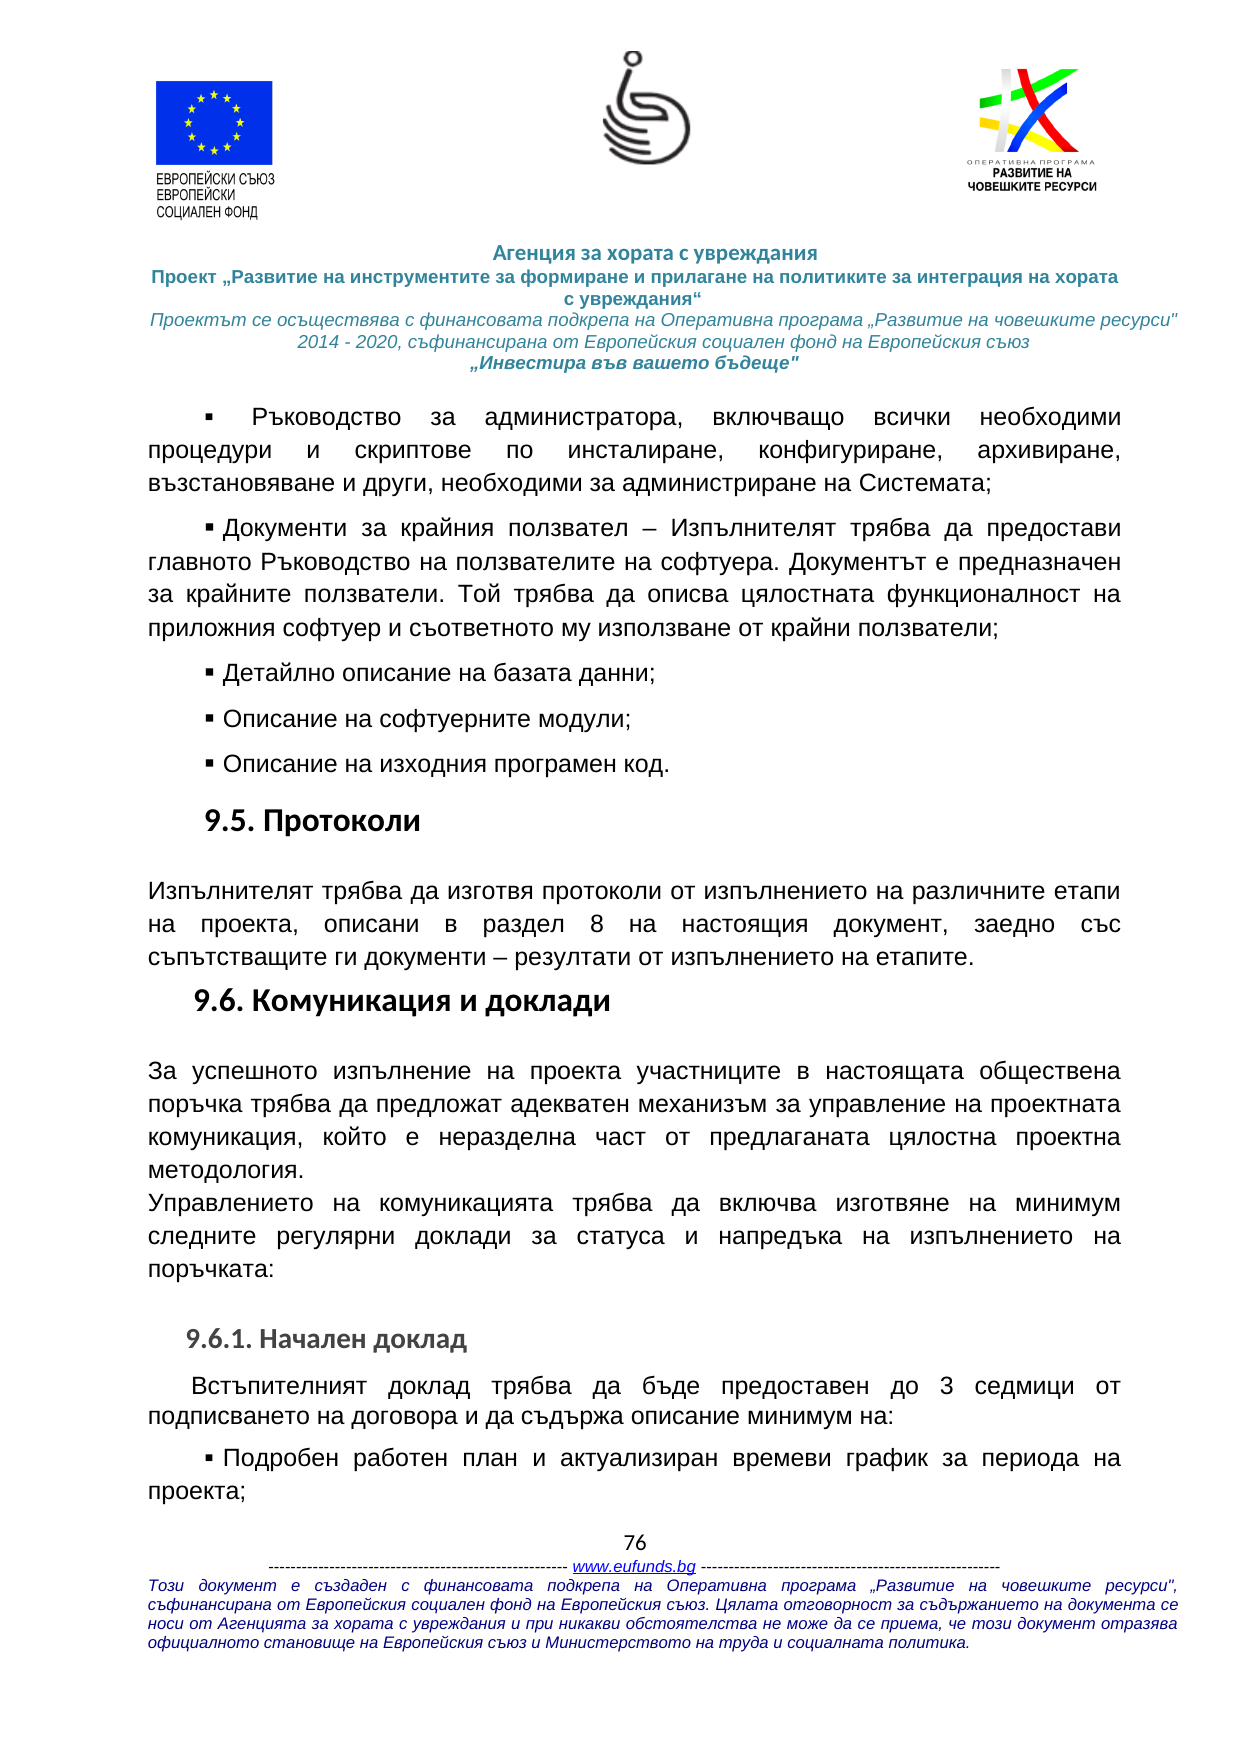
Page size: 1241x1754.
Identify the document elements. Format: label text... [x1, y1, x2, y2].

text Встъпителният доклад трябва да бъде предоставен до 3 седмици от подписването на договора и да съдържа описание минимум на: [148, 1371, 1122, 1429]
text 9.6.1. Начален доклад [185, 1320, 1122, 1356]
text 9.6. Комуникация и доклади [148, 979, 1122, 1020]
text Изпълнителят трябва да изготвя протоколи от изпълнението на различните етапи на проекта, описани в раздел 8 на настоящия документ, заедно със съпътстващите ги документи – резултати от изпълнението на етапите. [148, 876, 1122, 971]
list Описание на софтуерните модули; [148, 704, 1122, 732]
text За успешното изпълнение на проекта участниците в настоящата обществена поръчка трябва да предложат адекватен механизъм за управление на проектната комуникация, който е неразделна част от предлаганата цялостна проектна методология. [148, 1056, 1122, 1184]
list Ръководство за администратора, включващо всички необходими процедури и скриптове по инсталиране, конфигуриране, архивиране, възстановяване и други, необходими за администриране на системата; [148, 402, 1122, 497]
list Описание на изходния програмен код. [148, 749, 1122, 778]
text 9.5. Протоколи [148, 799, 1122, 840]
list Подробен работен план и актуализиран времеви график за периода на проекта; [148, 1443, 1122, 1505]
list Детайлно описание на базата данни; [148, 658, 1122, 687]
list Документи за крайния ползвател – Изпълнителят трябва да предостави главното Ръководство на ползвателите на софтуера. Документът е предназначен за крайните ползватели. Той трябва да описва цялостната функционалност на приложния софтуер и съответното му използване от крайни ползватели; [148, 513, 1122, 641]
text Управлението на комуникацията трябва да включва изготвяне на минимум следните регулярни доклади за статуса и напредъка на изпълнението на поръчката: [148, 1188, 1122, 1283]
